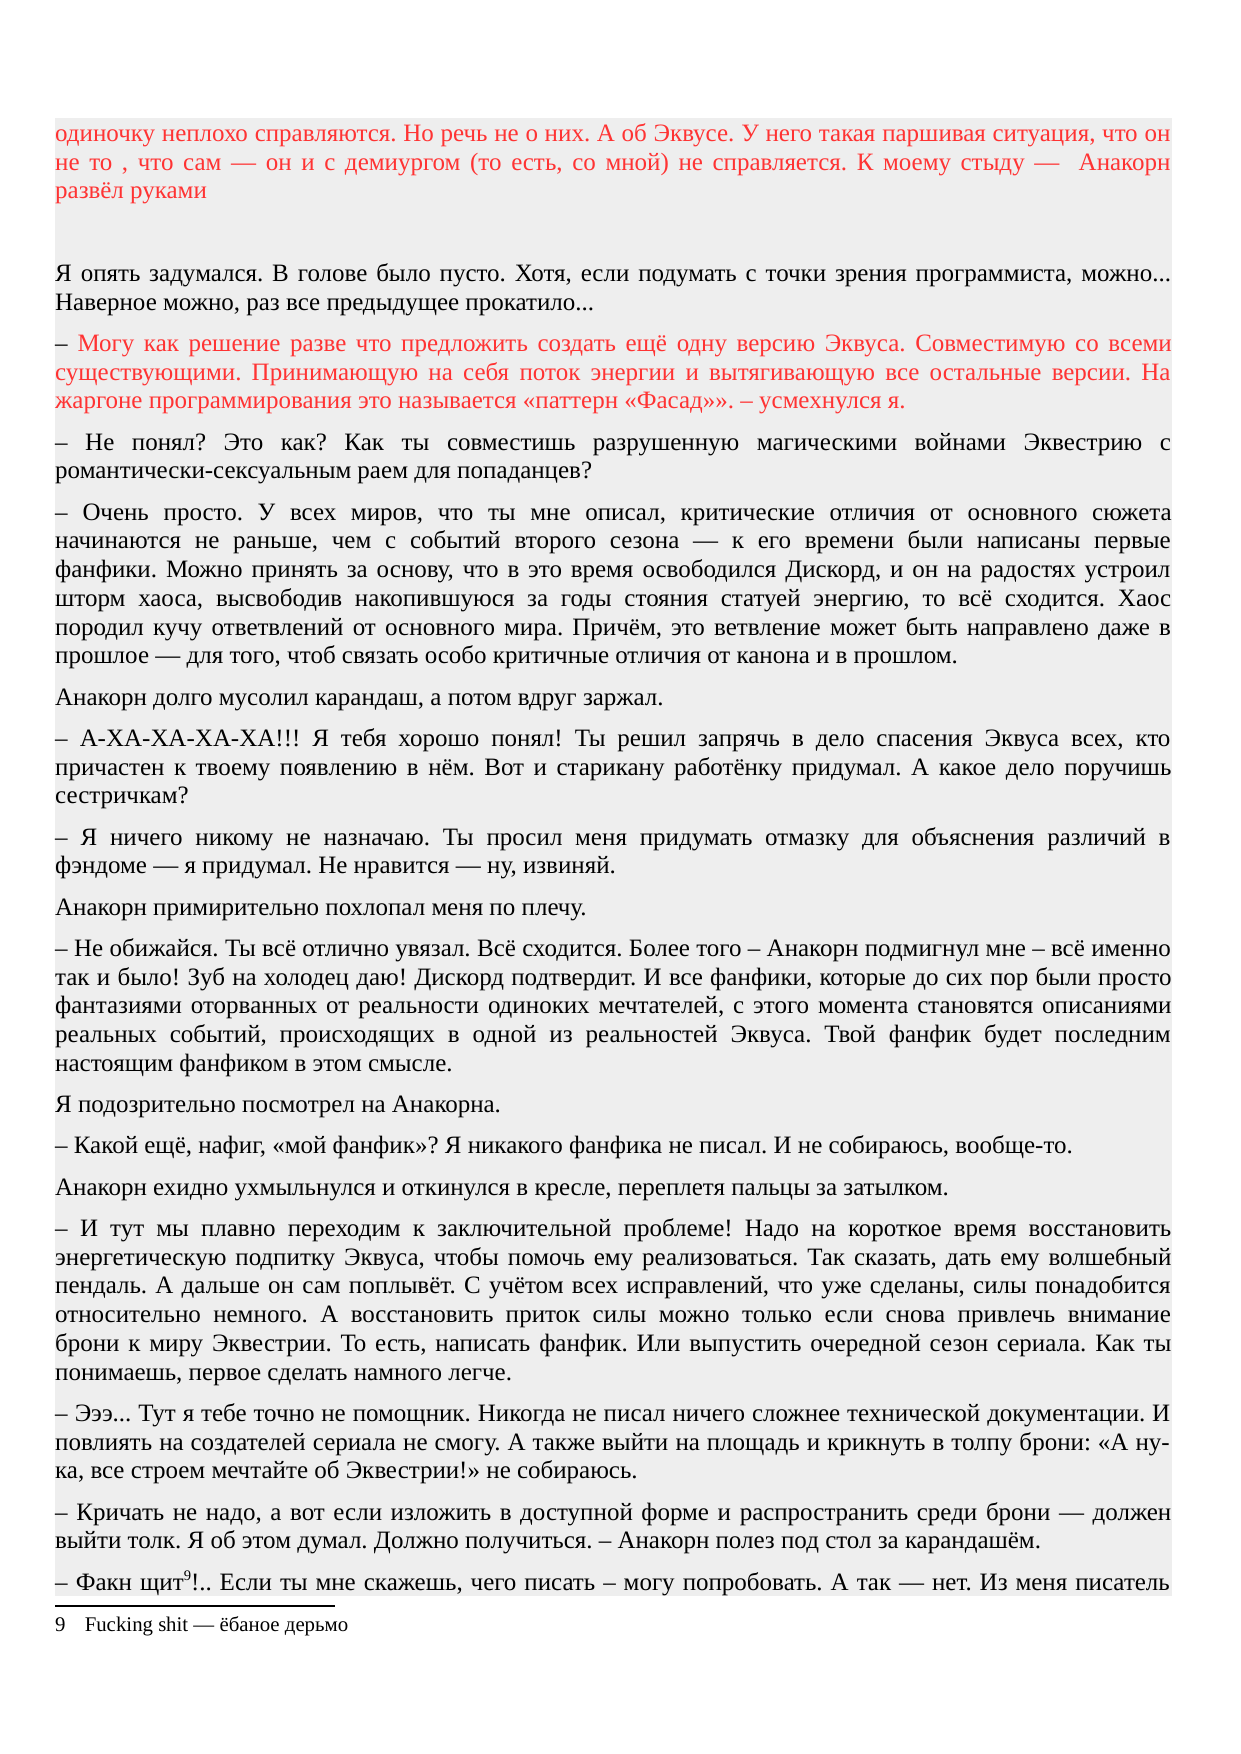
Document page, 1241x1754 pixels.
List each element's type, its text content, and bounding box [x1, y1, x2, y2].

text – Не обижайся. Ты всё отлично увязал. Всё сходится. Более того – Анакорн подмигнул мне – всё именно так и было! Зуб на холодец даю! Дискорд подтвердит. И все фанфики, которые до сих пор были просто фантазиями оторванных от реальности одиноких мечтателей, с этого момента становятся описаниями реальных событий, происходящих в одной из реальностей Эквуса. Твой фанфик будет последним настоящим фанфиком в этом смысле. [55, 933, 1172, 1077]
text – Какой ещё, нафиг, «мой фанфик»? Я никакого фанфика не писал. И не собираюсь, вообще-то. [55, 1131, 1172, 1159]
text – И тут мы плавно переходим к заключительной проблеме! Надо на короткое время восстановить энергетическую подпитку Эквуса, чтобы помочь ему реализоваться. Так сказать, дать ему волшебный пендаль. А дальше он сам поплывёт. С учётом всех исправлений, что уже сделаны, силы понадобится относительно немного. А восстановить приток силы можно только если снова привлечь внимание брони к миру Эквестрии. То есть, написать фанфик. Или выпустить очередной сезон сериала. Как ты понимаешь, первое сделать намного легче. [55, 1213, 1172, 1386]
text – Кричать не надо, а вот если изложить в доступной форме и распространить среди брони — должен выйти толк. Я об этом думал. Должно получиться. – Анакорн полез под стол за карандашём. [55, 1497, 1172, 1554]
text – Эээ... Тут я тебе точно не помощник. Никогда не писал ничего сложнее технической документации. И повлиять на создателей сериала не смогу. А также выйти на площадь и крикнуть в толпу брони: «А ну-ка, все строем мечтайте об Эквестрии!» не собираюсь. [55, 1398, 1172, 1484]
text – Не понял? Это как? Как ты совместишь разрушенную магическими войнами Эквестрию с романтически-сексуальным раем для попаданцев? [55, 427, 1172, 484]
text – А-ХА-ХА-ХА-ХА!!! Я тебя хорошо понял! Ты решил запрячь в дело спасения Эквуса всех, кто причастен к твоему появлению в нём. Вот и старикану работёнку придумал. А какое дело поручишь сестричкам? [55, 723, 1172, 809]
text – Очень просто. У всех миров, что ты мне описал, критические отличия от основного сюжета начинаются не раньше, чем с событий второго сезона — к его времени были написаны первые фанфики. Можно принять за основу, что в это время освободился Дискорд, и он на радостях устроил шторм хаоса, высвободив накопившуюся за годы стояния статуей энергию, то всё сходится. Хаос породил кучу ответвлений от основного мира. Причём, это ветвление может быть направлено даже в прошлое — для того, чтоб связать особо критичные отличия от канона и в прошлом. [55, 497, 1172, 669]
text – Могу как решение разве что предложить создать ещё одну версию Эквуса. Совместимую со всеми существующими. Принимающую на себя поток энергии и вытягивающую все остальные версии. На жаргоне программирования это называется «паттерн «Фасад»». – усмехнулся я. [55, 328, 1172, 414]
text Я опять задумался. В голове было пусто. Хотя, если подумать с точки зрения программиста, можно... Наверное можно, раз все предыдущее прокатило... [55, 258, 1172, 316]
text Я подозрительно посмотрел на Анакорна. [55, 1089, 1172, 1118]
text – Я ничего никому не назначаю. Ты просил меня придумать отмазку для объяснения различий в фэндоме — я придумал. Не нравится — ну, извиняй. [55, 822, 1172, 879]
text Fucking shit — ёбаное дерьмо [55, 1612, 1172, 1636]
text – Факн щит!.. Если ты мне скажешь, чего писать – могу попробовать. А так — нет. Из меня писатель [55, 1567, 1172, 1596]
text Анакорн ехидно ухмыльнулся и откинулся в кресле, переплетя пальцы за затылком. [55, 1172, 1172, 1201]
text одиночку неплохо справляются. Но речь не о них. А об Эквусе. У него такая паршивая ситуация, что он не то , что сам — он и с демиургом (то есть, со мной) не справляется. К моему стыду — Анакорн развёл руками [55, 118, 1172, 204]
text Анакорн долго мусолил карандаш, а потом вдруг заржал. [55, 682, 1172, 711]
text Анакорн примирительно похлопал меня по плечу. [55, 892, 1172, 921]
